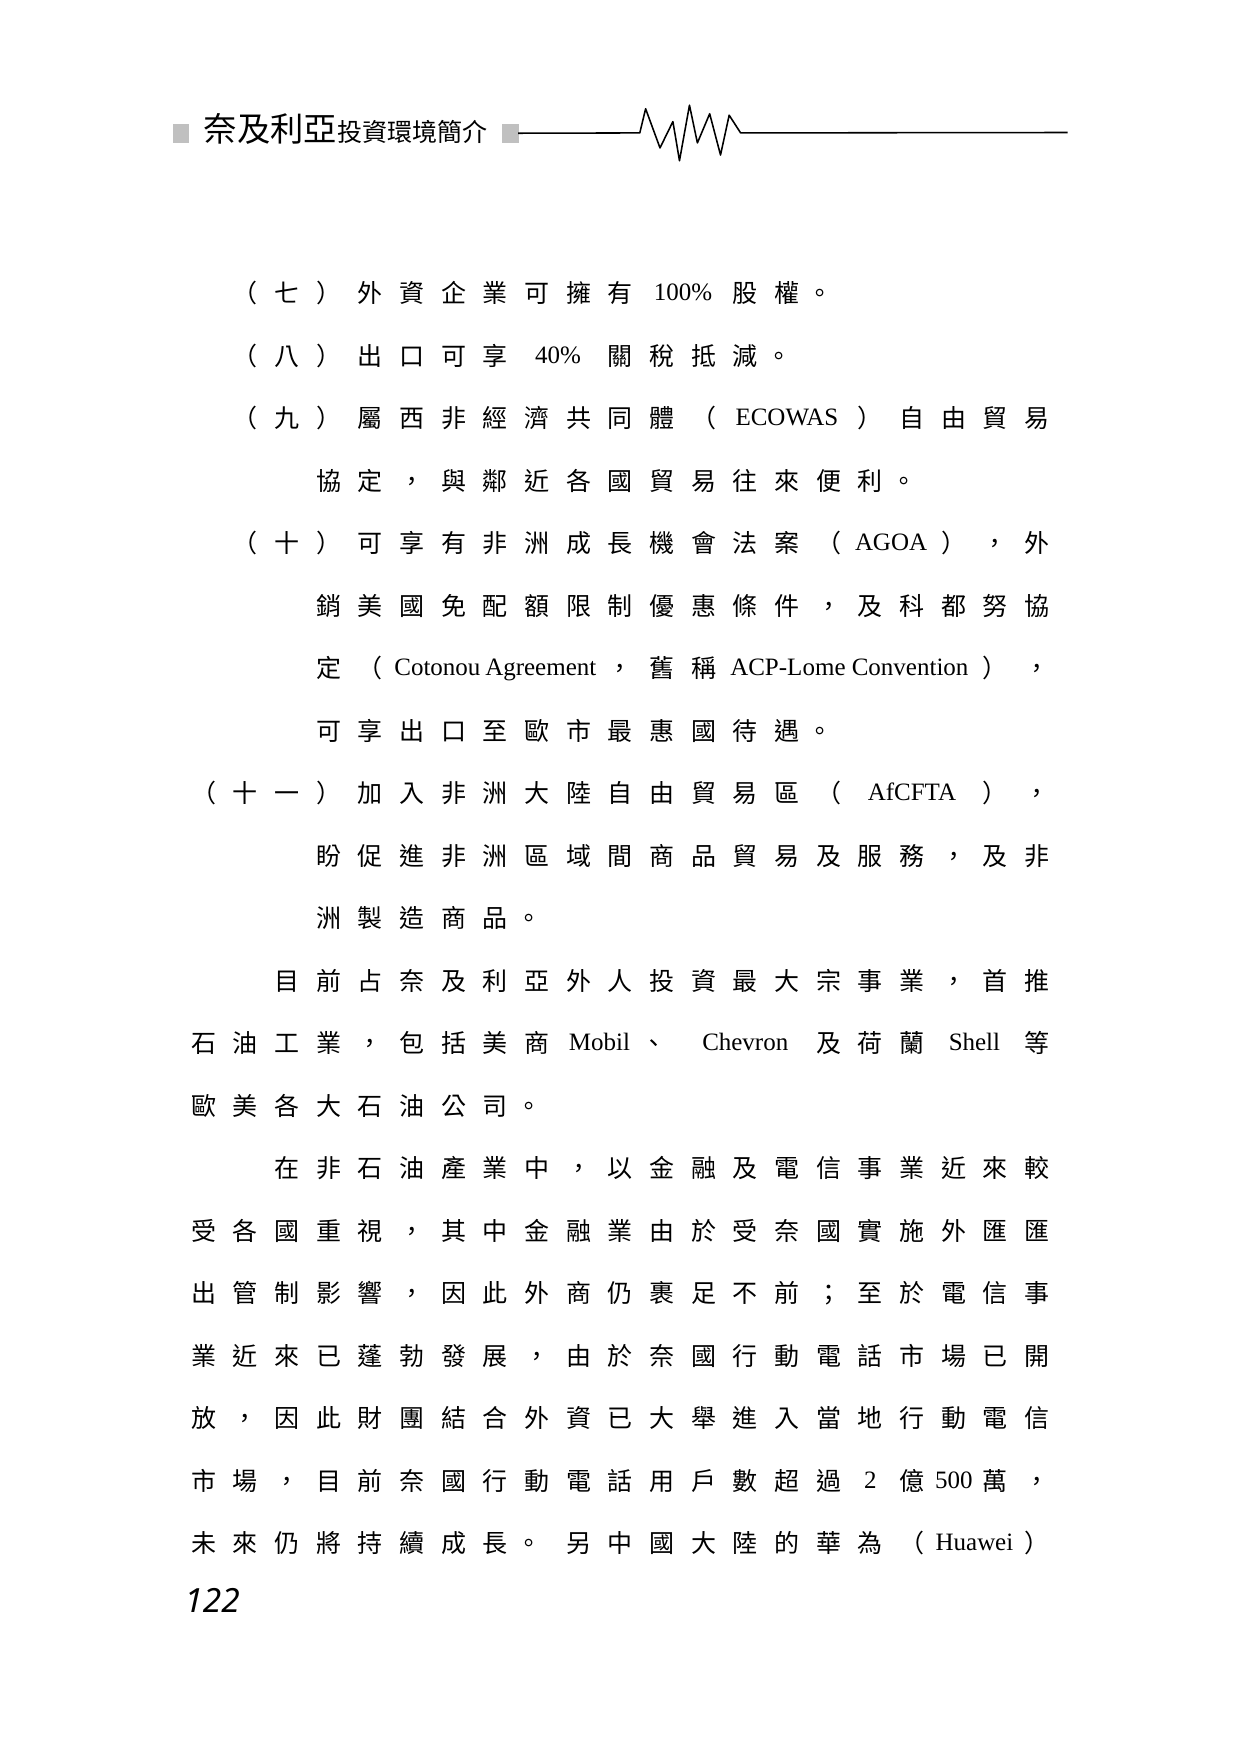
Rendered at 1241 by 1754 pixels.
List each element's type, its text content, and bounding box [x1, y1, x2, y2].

text （七）外資企業可擁有100%股權。 [207, 250, 1058, 313]
text （十）可享有非洲成長機會法案（AGOA），外銷美國免配額限制優惠條件，及科都努協定（Cotonou Agreement，舊稱ACP-Lome Convention），可享出口至歐市最惠國待遇。 [207, 500, 1058, 750]
text 在非石油產業中，以金融及電信事業近來較受各國重視，其中金融業由於受奈國實施外匯匯出管制影響，因此外商仍裹足不前；至於電信事業近來已蓬勃發展，由於奈國行動電話市場已開放，因此財團結合外資已大舉進入當地行動電信市場，目前奈國行動電話用戶數超過2億500萬，未來仍將持續成長。另中國大陸的華為（Huawei） [183, 1125, 1058, 1563]
text （八）出口可享40%關稅抵減。 [207, 313, 1058, 375]
text （九）屬西非經濟共同體（ECOWAS）自由貿易協定，與鄰近各國貿易往來便利。 [207, 375, 1058, 500]
text 目前占奈及利亞外人投資最大宗事業，首推石油工業，包括美商Mobil、Chevron及荷蘭Shell等歐美各大石油公司。 [183, 938, 1058, 1125]
text （十一）加入非洲大陸自由貿易區（AfCFTA），盼促進非洲區域間商品貿易及服務，及非洲製造商品。 [183, 750, 1058, 938]
